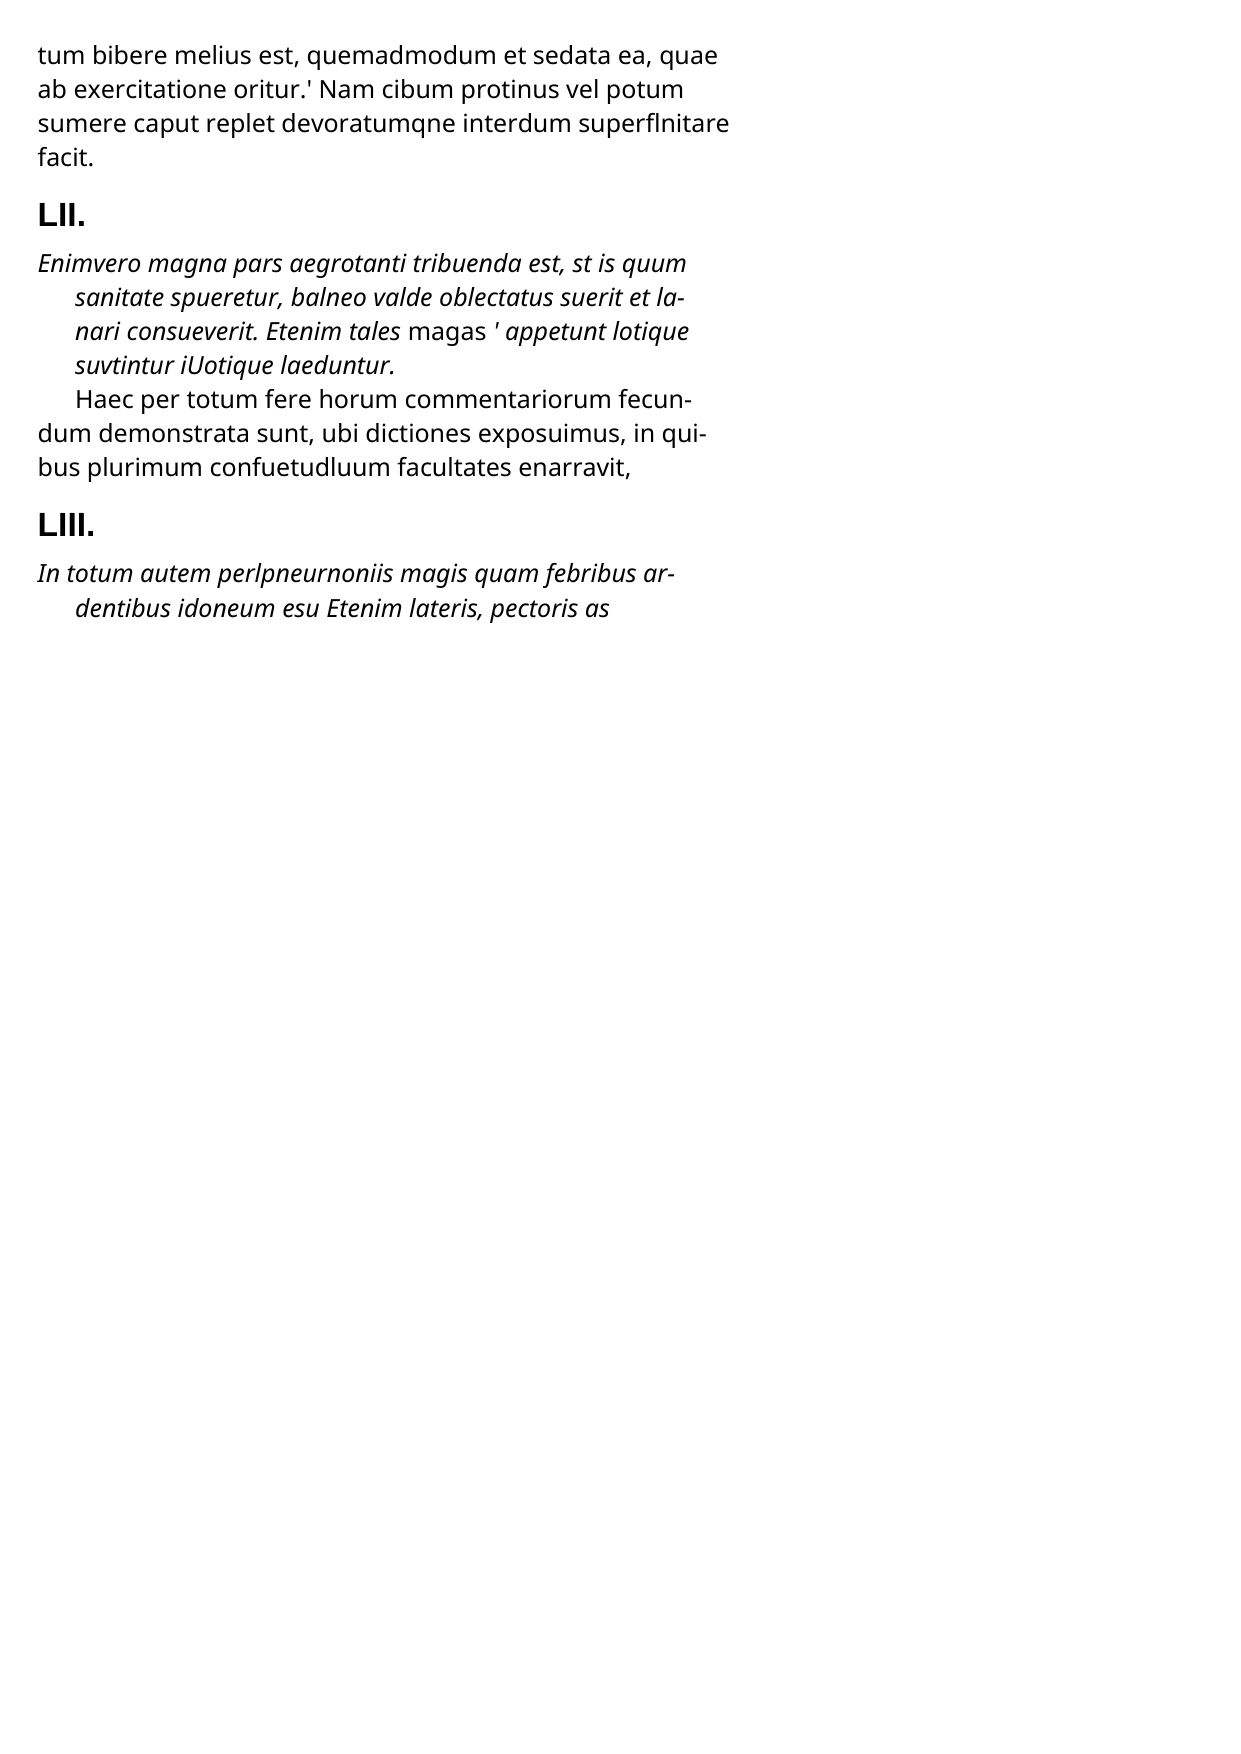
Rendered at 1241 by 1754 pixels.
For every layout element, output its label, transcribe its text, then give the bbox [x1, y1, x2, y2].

subtitle LII. [37, 194, 1203, 233]
text Haec per totum fere horum commentariorum fecun- dum demonstrata sunt, ubi dictiones exposuimus, in qui- bus plurimum confuetudluum facultates enarravit, [37, 382, 1203, 484]
text In totum autem perlpneurnoniis magis quam febribus ar- dentibus idoneum esu Etenim lateris, pectoris as [37, 556, 1203, 624]
text tum bibere melius est, quemadmodum et sedata ea, quae ab exercitatione oritur.' Nam cibum protinus vel potum sumere caput replet devoratumqne interdum superflnitare facit. [37, 37, 1203, 174]
subtitle LIII. [37, 505, 1203, 544]
text Enimvero magna pars aegrotanti tribuenda est, st is quum sanitate spueretur, balneo valde oblectatus suerit et la- nari consueverit. Etenim tales magas ' appetunt lotique suvtintur iUotique laeduntur. [37, 246, 1203, 382]
